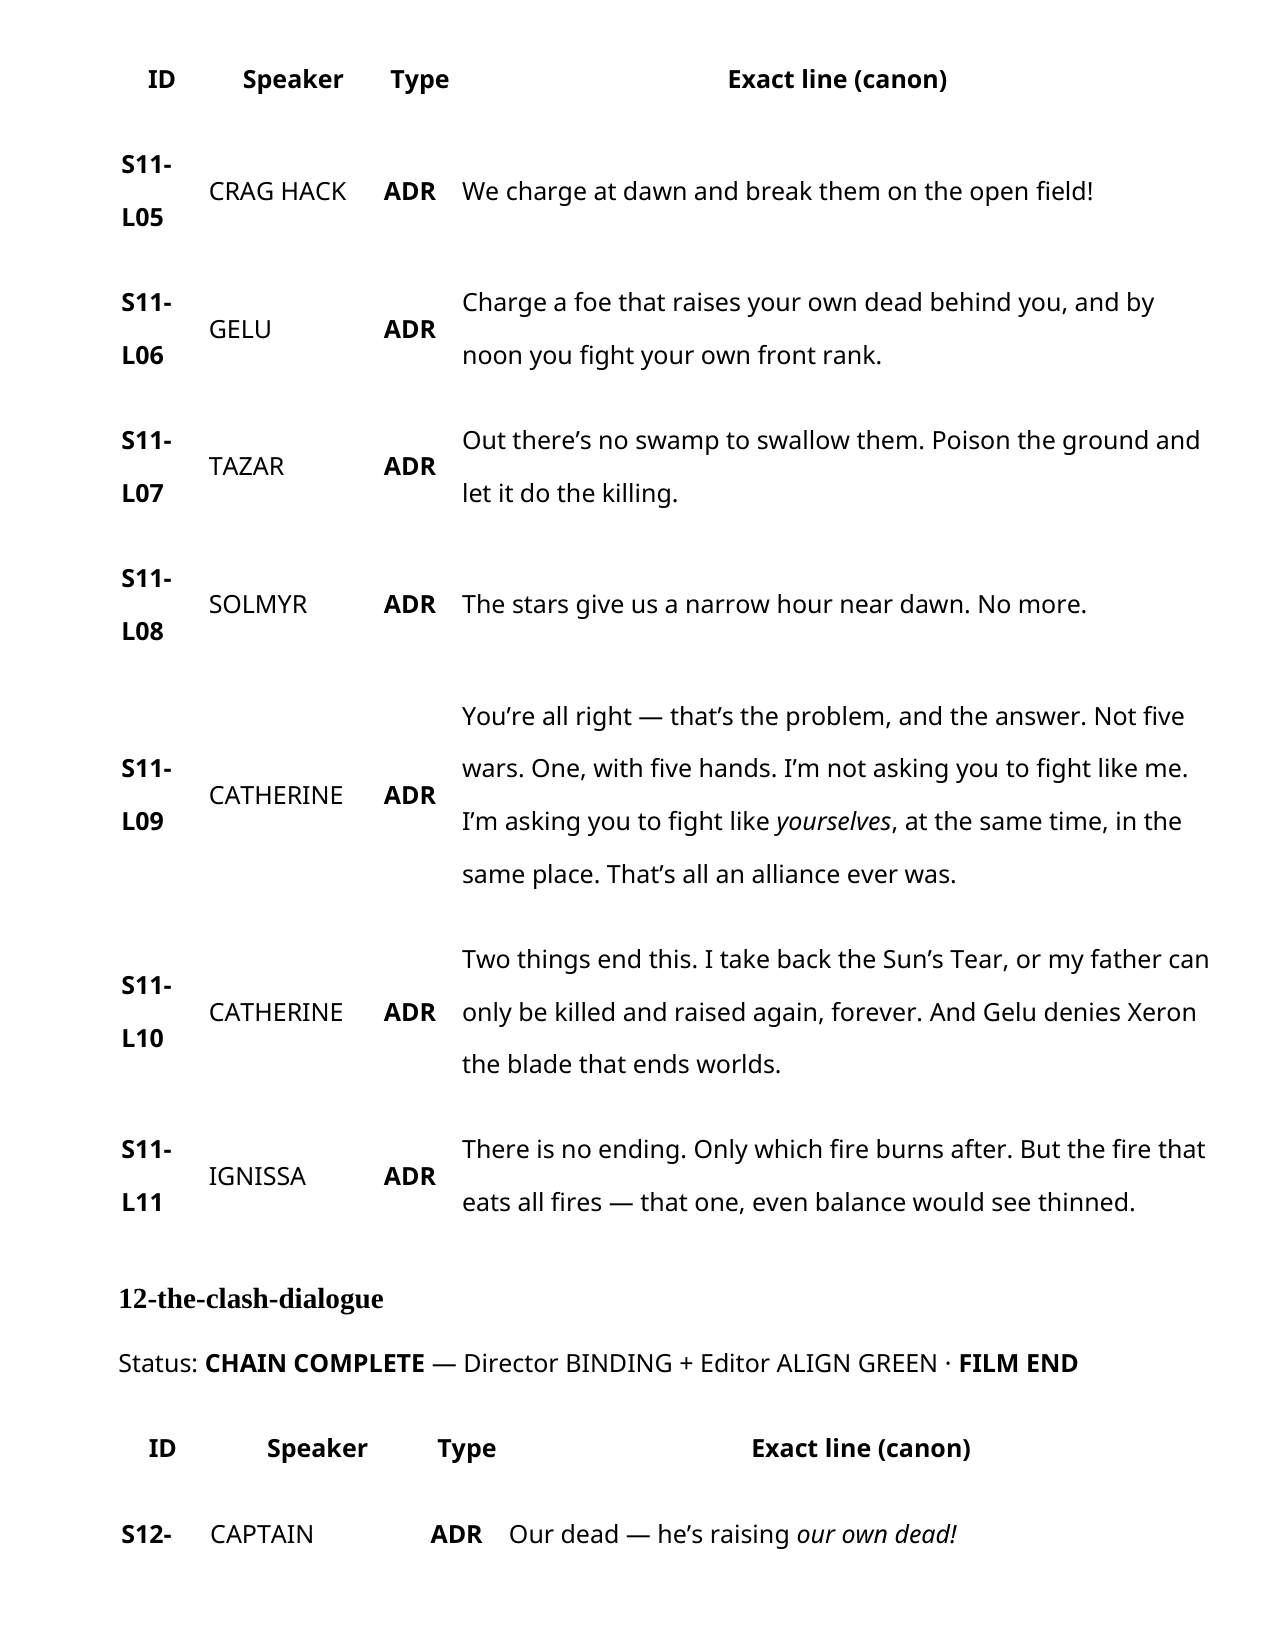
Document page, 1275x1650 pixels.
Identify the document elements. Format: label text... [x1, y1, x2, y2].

table_cell CRAG HACK [206, 144, 381, 282]
table_cell Charge a foe that raises your own dead behind you, and by noon you fight your own front rank. [459, 282, 1216, 420]
table_cell We charge at dawn and break them on the open field! [459, 144, 1216, 282]
table_cell CATHERINE [206, 939, 381, 1129]
table_cell There is no ending. Only which fire burns after. But the fire that eats all fires — that one, even balance would see thinned. [459, 1129, 1216, 1267]
table_cell ADR [381, 282, 459, 420]
table_cell CATHERINE [206, 695, 381, 939]
table_cell S11-L05 [118, 144, 206, 282]
table_header Type [428, 1428, 506, 1513]
subtitle 12-the-clash-dialogue [118, 1282, 1216, 1315]
table_header Exact line (canon) [506, 1428, 1216, 1513]
table_cell CAPTAIN [207, 1513, 427, 1553]
table_header ID [118, 1428, 207, 1513]
table_cell ADR [381, 144, 459, 282]
table_header ID [118, 59, 206, 144]
table_cell Our dead — he’s raising our own dead! [506, 1513, 1216, 1553]
table_cell The stars give us a narrow hour near dawn. No more. [459, 558, 1216, 695]
table_cell ADR [381, 939, 459, 1129]
table_cell ADR [381, 1129, 459, 1267]
table_header Speaker [207, 1428, 427, 1513]
table_cell GELU [206, 282, 381, 420]
table_cell IGNISSA [206, 1129, 381, 1267]
table_cell S11-L11 [118, 1129, 206, 1267]
table_cell S11-L06 [118, 282, 206, 420]
table_cell S11-L10 [118, 939, 206, 1129]
table_cell Two things end this. I take back the Sun’s Tear, or my father can only be killed and raised again, forever. And Gelu denies Xeron the blade that ends worlds. [459, 939, 1216, 1129]
table_cell ADR [381, 695, 459, 939]
table_cell S11-L09 [118, 695, 206, 939]
table_cell ADR [381, 558, 459, 695]
table_cell S11-L08 [118, 558, 206, 695]
table_header Exact line (canon) [459, 59, 1216, 144]
table_cell TAZAR [206, 420, 381, 558]
table_header Speaker [206, 59, 381, 144]
table_cell S11-L07 [118, 420, 206, 558]
table_header Type [381, 59, 459, 144]
table_cell You’re all right — that’s the problem, and the answer. Not five wars. One, with five hands. I’m not asking you to fight like me. I’m asking you to fight like yourselves, at the same time, in the same place. That’s all an alliance ever was. [459, 695, 1216, 939]
table_cell ADR [428, 1513, 506, 1553]
text Status: CHAIN COMPLETE — Director BINDING + Editor ALIGN GREEN · FILM END [118, 1346, 1216, 1380]
table_cell S12- [118, 1513, 207, 1553]
table_cell ADR [381, 420, 459, 558]
table_cell SOLMYR [206, 558, 381, 695]
table_cell Out there’s no swamp to swallow them. Poison the ground and let it do the killing. [459, 420, 1216, 558]
